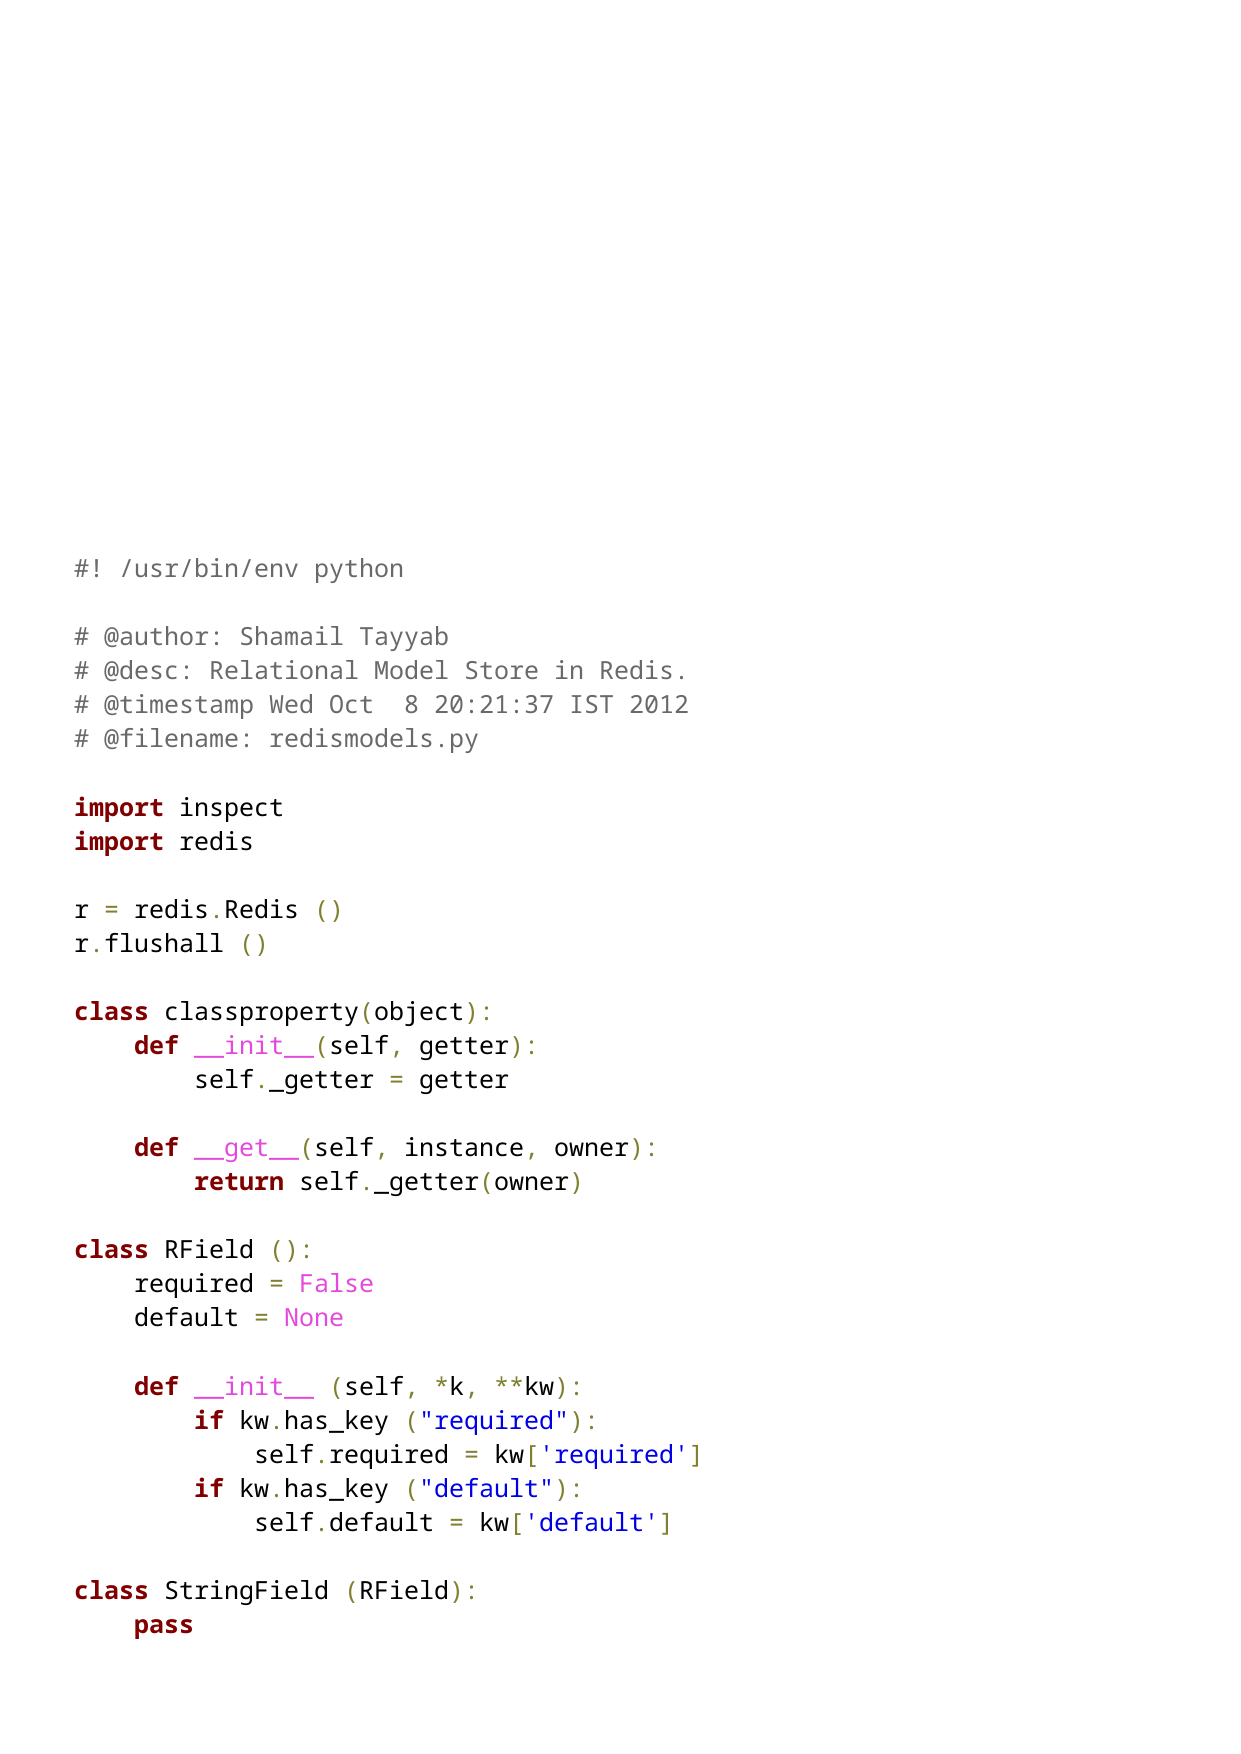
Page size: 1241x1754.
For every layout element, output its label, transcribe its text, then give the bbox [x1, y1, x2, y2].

text if kw.has_key ("required"): [74, 1402, 1166, 1436]
text def __init__(self, getter): [74, 1028, 1166, 1062]
text class StringField (RField): [74, 1573, 1166, 1607]
text required = False [74, 1266, 1166, 1300]
text def __init__ (self, *k, **kw): [74, 1368, 1166, 1402]
text # @author: Shamail Tayyab [74, 619, 1166, 653]
text r = redis.Redis () [74, 891, 1166, 925]
text class RField (): [74, 1232, 1166, 1266]
text self.required = kw['required'] [74, 1436, 1166, 1470]
text import inspect [74, 789, 1166, 823]
text # @timestamp Wed Oct 8 20:21:37 IST 2012 [74, 687, 1166, 721]
text default = None [74, 1300, 1166, 1334]
text pass [74, 1607, 1166, 1641]
text return self._getter(owner) [74, 1164, 1166, 1198]
text if kw.has_key ("default"): [74, 1470, 1166, 1504]
text self.default = kw['default'] [74, 1504, 1166, 1538]
text def __get__(self, instance, owner): [74, 1130, 1166, 1164]
text class classproperty(object): [74, 993, 1166, 1028]
text #! /usr/bin/env python [74, 551, 1166, 585]
text # @desc: Relational Model Store in Redis. [74, 653, 1166, 687]
text self._getter = getter [74, 1062, 1166, 1096]
text # @filename: redismodels.py [74, 721, 1166, 755]
text r.flushall () [74, 925, 1166, 959]
text import redis [74, 823, 1166, 857]
